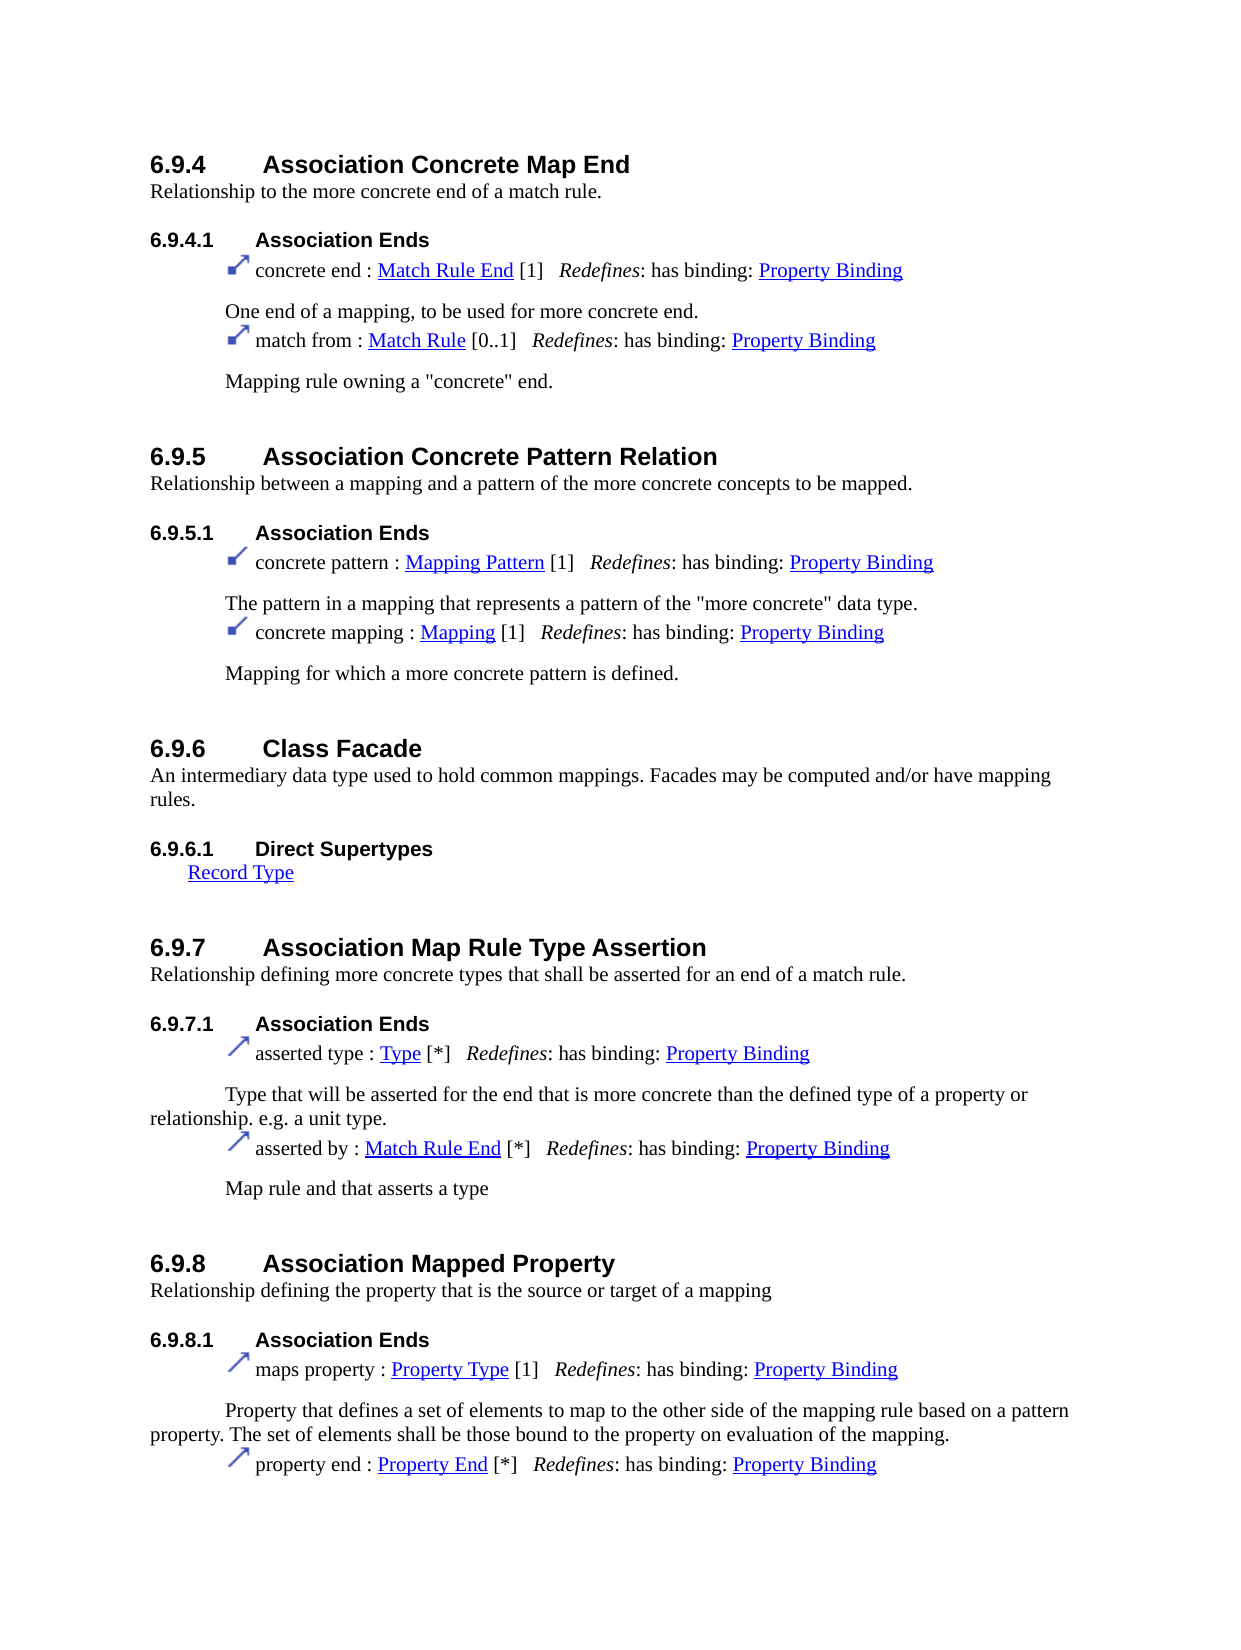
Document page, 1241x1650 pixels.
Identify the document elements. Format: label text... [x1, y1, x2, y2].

text Mapping for which a more concrete pattern is defined. [150, 661, 1090, 685]
picture [225, 1351, 251, 1377]
text concrete pattern : Mapping Pattern [1] Redefines: has binding: Property Binding [150, 544, 1090, 574]
text asserted type : Type [*] Redefines: has binding: Property Binding [150, 1036, 1090, 1065]
picture [225, 614, 251, 640]
subtitle Class Facade [150, 734, 1090, 763]
text Relationship defining the property that is the source or target of a mapping [150, 1278, 1090, 1302]
text Map rule and that asserts a type [150, 1176, 1090, 1200]
subtitle Association Concrete Map End [150, 150, 1090, 179]
subtitle Association Ends [150, 1012, 1090, 1036]
text The pattern in a mapping that represents a pattern of the "more concrete" data type. [150, 591, 1090, 614]
text Type that will be asserted for the end that is more concrete than the defined type of a property or relationship. e.g. a unit type. [150, 1082, 1090, 1130]
text Relationship defining more concrete types that shall be asserted for an end of a match rule. [150, 962, 1090, 986]
text Record Type [187, 860, 1090, 884]
subtitle Association Ends [150, 520, 1090, 544]
text Relationship between a mapping and a pattern of the more concrete concepts to be mapped. [150, 471, 1090, 495]
text Property that defines a set of elements to map to the other side of the mapping rule based on a pattern property. The set of elements shall be those bound to the property on evaluation of the mapping. [150, 1398, 1090, 1446]
text Mapping rule owning a "concrete" end. [150, 369, 1090, 393]
text concrete end : Match Rule End [1] Redefines: has binding: Property Binding [150, 252, 1090, 282]
picture [225, 252, 251, 278]
picture [225, 322, 251, 348]
subtitle Association Map Rule Type Assertion [150, 933, 1090, 962]
subtitle Association Ends [150, 228, 1090, 252]
subtitle Association Mapped Property [150, 1249, 1090, 1278]
text property end : Property End [*] Redefines: has binding: Property Binding [150, 1446, 1090, 1476]
subtitle Association Ends [150, 1328, 1090, 1352]
text One end of a mapping, to be used for more concrete end. [150, 298, 1090, 323]
subtitle Association Concrete Pattern Relation [150, 442, 1090, 471]
subtitle Direct Supertypes [150, 836, 1090, 860]
text match from : Match Rule [0..1] Redefines: has binding: Property Binding [150, 323, 1090, 352]
text Relationship to the more concrete end of a match rule. [150, 179, 1090, 203]
picture [225, 1130, 251, 1156]
picture [225, 1035, 251, 1061]
text concrete mapping : Mapping [1] Redefines: has binding: Property Binding [150, 614, 1090, 644]
picture [225, 544, 251, 570]
text asserted by : Match Rule End [*] Redefines: has binding: Property Binding [150, 1130, 1090, 1160]
text maps property : Property Type [1] Redefines: has binding: Property Binding [150, 1352, 1090, 1381]
text An intermediary data type used to hold common mappings. Facades may be computed and/or have mapping rules. [150, 763, 1090, 811]
picture [225, 1446, 251, 1472]
